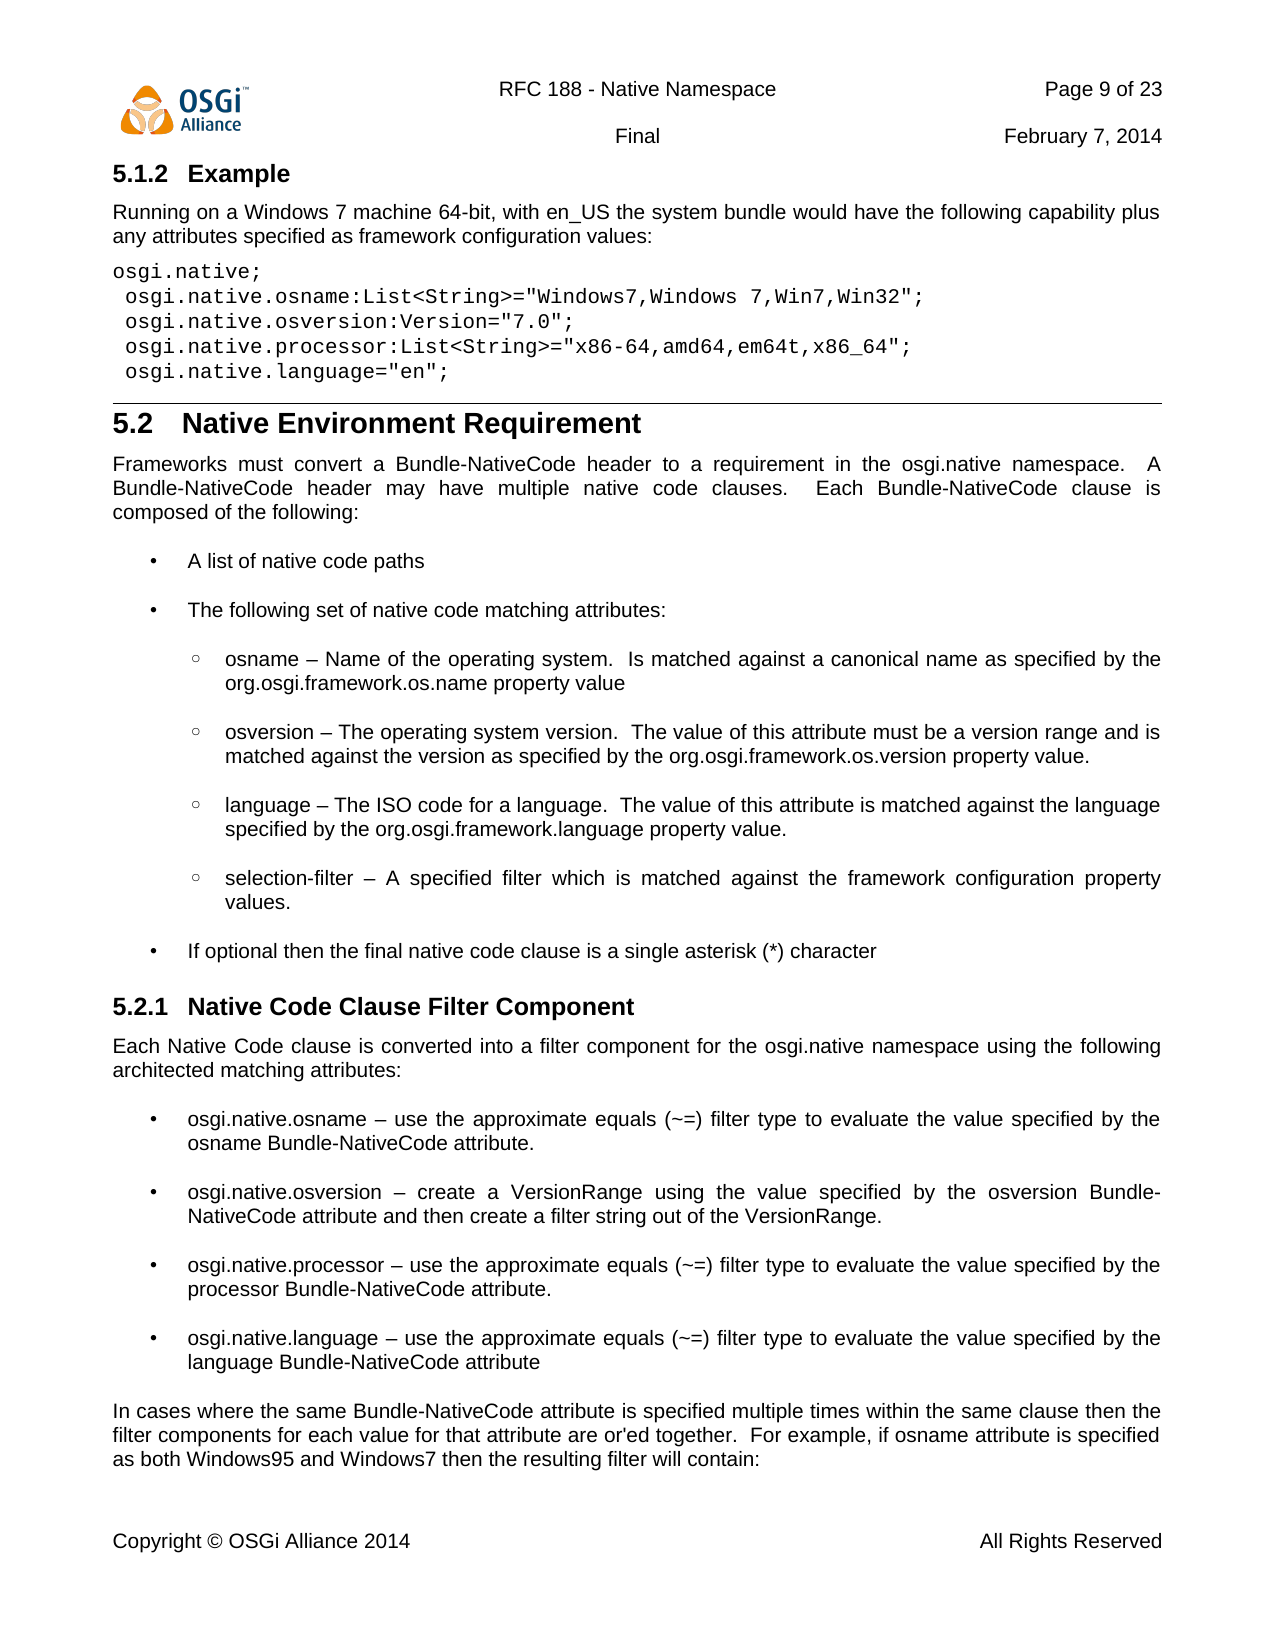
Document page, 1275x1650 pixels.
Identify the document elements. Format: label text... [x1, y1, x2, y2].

text osgi.native.processor:List<String>="x86-64,amd64,em64t,x86_64"; [112, 336, 1162, 359]
list osgi.native.language – use the approximate equals (~=) filter type to evaluate the value specified by the language Bundle-NativeCode attribute [150, 1326, 1162, 1373]
list selection-filter – A specified filter which is matched against the framework configuration property values. [187, 866, 1162, 914]
picture [113, 78, 257, 142]
text Each Native Code clause is converted into a filter component for the osgi.native namespace using the following architected matching attributes: [112, 1033, 1162, 1081]
subtitle Native Code Clause Filter Component [112, 992, 1162, 1021]
subtitle Native Environment Requirement [112, 404, 1162, 439]
text osgi.native.language="en"; [112, 361, 1162, 385]
list osgi.native.osname – use the approximate equals (~=) filter type to evaluate the value specified by the osname Bundle-NativeCode attribute. [150, 1106, 1162, 1154]
text In cases where the same Bundle-NativeCode attribute is specified multiple times within the same clause then the filter components for each value for that attribute are or'ed together. For example, if osname attribute is specified as both Windows95 and Windows7 then the resulting filter will contain: [112, 1398, 1162, 1470]
text Frameworks must convert a Bundle-NativeCode header to a requirement in the osgi.native namespace. A Bundle-NativeCode header may have multiple native code clauses. Each Bundle-NativeCode clause is composed of the following: [112, 452, 1162, 524]
text osgi.native.osversion:Version="7.0"; [112, 311, 1162, 334]
list osname – Name of the operating system. Is matched against a canonical name as specified by the org.osgi.framework.os.name property value [187, 647, 1162, 695]
list osgi.native.processor – use the approximate equals (~=) filter type to evaluate the value specified by the processor Bundle-NativeCode attribute. [150, 1252, 1162, 1301]
subtitle Example [112, 159, 1162, 188]
text Running on a Windows 7 machine 64-bit, with en_US the system bundle would have the following capability plus any attributes specified as framework configuration values: [112, 200, 1162, 248]
list osversion – The operating system version. The value of this attribute must be a version range and is matched against the version as specified by the org.osgi.framework.os.version property value. [187, 720, 1162, 768]
list language – The ISO code for a language. The value of this attribute is matched against the language specified by the org.osgi.framework.language property value. [187, 793, 1162, 841]
list A list of native code paths [150, 549, 1162, 573]
list osgi.native.osversion – create a VersionRange using the value specified by the osversion Bundle-NativeCode attribute and then create a filter string out of the VersionRange. [150, 1179, 1162, 1227]
list The following set of native code matching attributes: [150, 598, 1162, 622]
text osgi.native; [112, 261, 1162, 284]
list If optional then the final native code clause is a single asterisk (*) character [150, 939, 1162, 963]
text osgi.native.osname:List<String>="Windows7,Windows 7,Win7,Win32"; [112, 286, 1162, 309]
